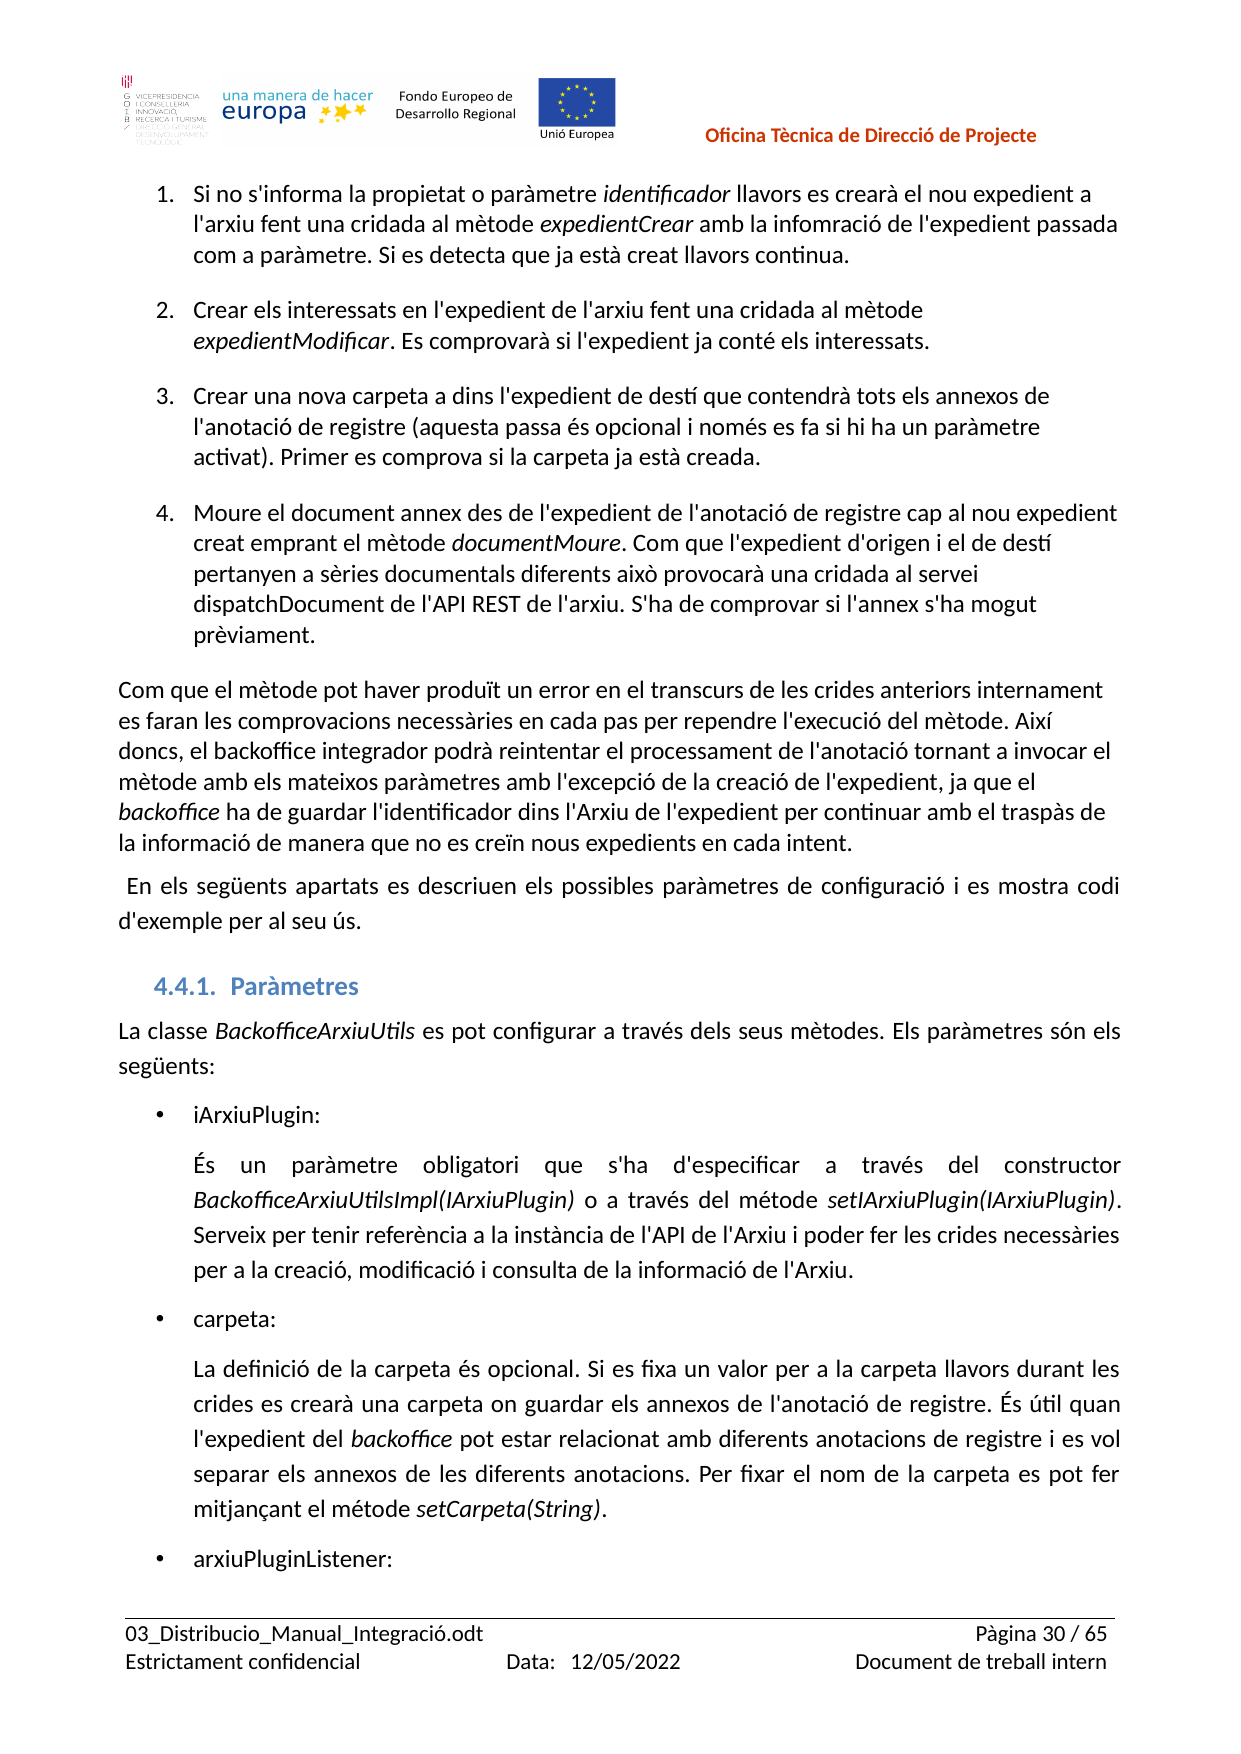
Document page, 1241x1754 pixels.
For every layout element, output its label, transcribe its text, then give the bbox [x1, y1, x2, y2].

list iArxiuPlugin: [156, 1099, 1122, 1130]
list La definició de la carpeta és opcional. Si es fixa un valor per a la carpeta llavors durant les crides es crearà una carpeta on guardar els annexos de l'anotació de registre. És útil quan l'expedient del backoffice pot estar relacionat amb diferents anotacions de registre i es vol separar els annexos de les diferents anotacions. Per fixar el nom de la carpeta es pot fer mitjançant el métode setCarpeta(String). [156, 1353, 1122, 1524]
picture [219, 73, 621, 147]
list arxiuPluginListener: [156, 1543, 1122, 1573]
list És un paràmetre obligatori que s'ha d'especificar a través del constructor BackofficeArxiuUtilsImpl(IArxiuPlugin) o a través del métode setIArxiuPlugin(IArxiuPlugin). Serveix per tenir referència a la instància de l'API de l'Arxiu i poder fer les crides necessàries per a la creació, modificació i consulta de la informació de l'Arxiu. [156, 1149, 1122, 1284]
list Crear una nova carpeta a dins l'expedient de destí que contendrà tots els annexos de l'anotació de registre (aquesta passa és opcional i només es fa si hi ha un paràmetre activat). Primer es comprova si la carpeta ja està creada. [156, 380, 1122, 472]
picture [118, 73, 213, 147]
list carpeta: [156, 1303, 1122, 1334]
text Com que el mètode pot haver produït un error en el transcurs de les crides anteriors internament es faran les comprovacions necessàries en cada pas per rependre l'execució del mètode. Així doncs, el backoffice integrador podrà reintentar el processament de l'anotació tornant a invocar el mètode amb els mateixos paràmetres amb l'excepció de la creació de l'expedient, ja que el backoffice ha de guardar l'identificador dins l'Arxiu de l'expedient per continuar amb el traspàs de la informació de manera que no es creïn nous expedients en cada intent. [118, 674, 1122, 858]
list Crear els interessats en l'expedient de l'arxiu fent una cridada al mètode expedientModificar. Es comprovarà si l'expedient ja conté els interessats. [156, 294, 1122, 355]
text La classe BackofficeArxiuUtils es pot configurar a través dels seus mètodes. Els paràmetres són els següents: [118, 1015, 1122, 1080]
list Moure el document annex des de l'expedient de l'anotació de registre cap al nou expedient creat emprant el mètode documentMoure. Com que l'expedient d'origen i el de destí pertanyen a sèries documentals diferents això provocarà una cridada al servei dispatchDocument de l'API REST de l'arxiu. S'ha de comprovar si l'annex s'ha mogut prèviament. [156, 497, 1122, 649]
text En els següents apartats es descriuen els possibles paràmetres de configuració i es mostra codi d'exemple per al seu ús. [118, 870, 1122, 936]
list Si no s'informa la propietat o paràmetre identificador llavors es crearà el nou expedient a l'arxiu fent una cridada al mètode expedientCrear amb la infomració de l'expedient passada com a paràmetre. Si es detecta que ja està creat llavors continua. [156, 178, 1122, 269]
subtitle Paràmetres [153, 969, 1122, 1002]
